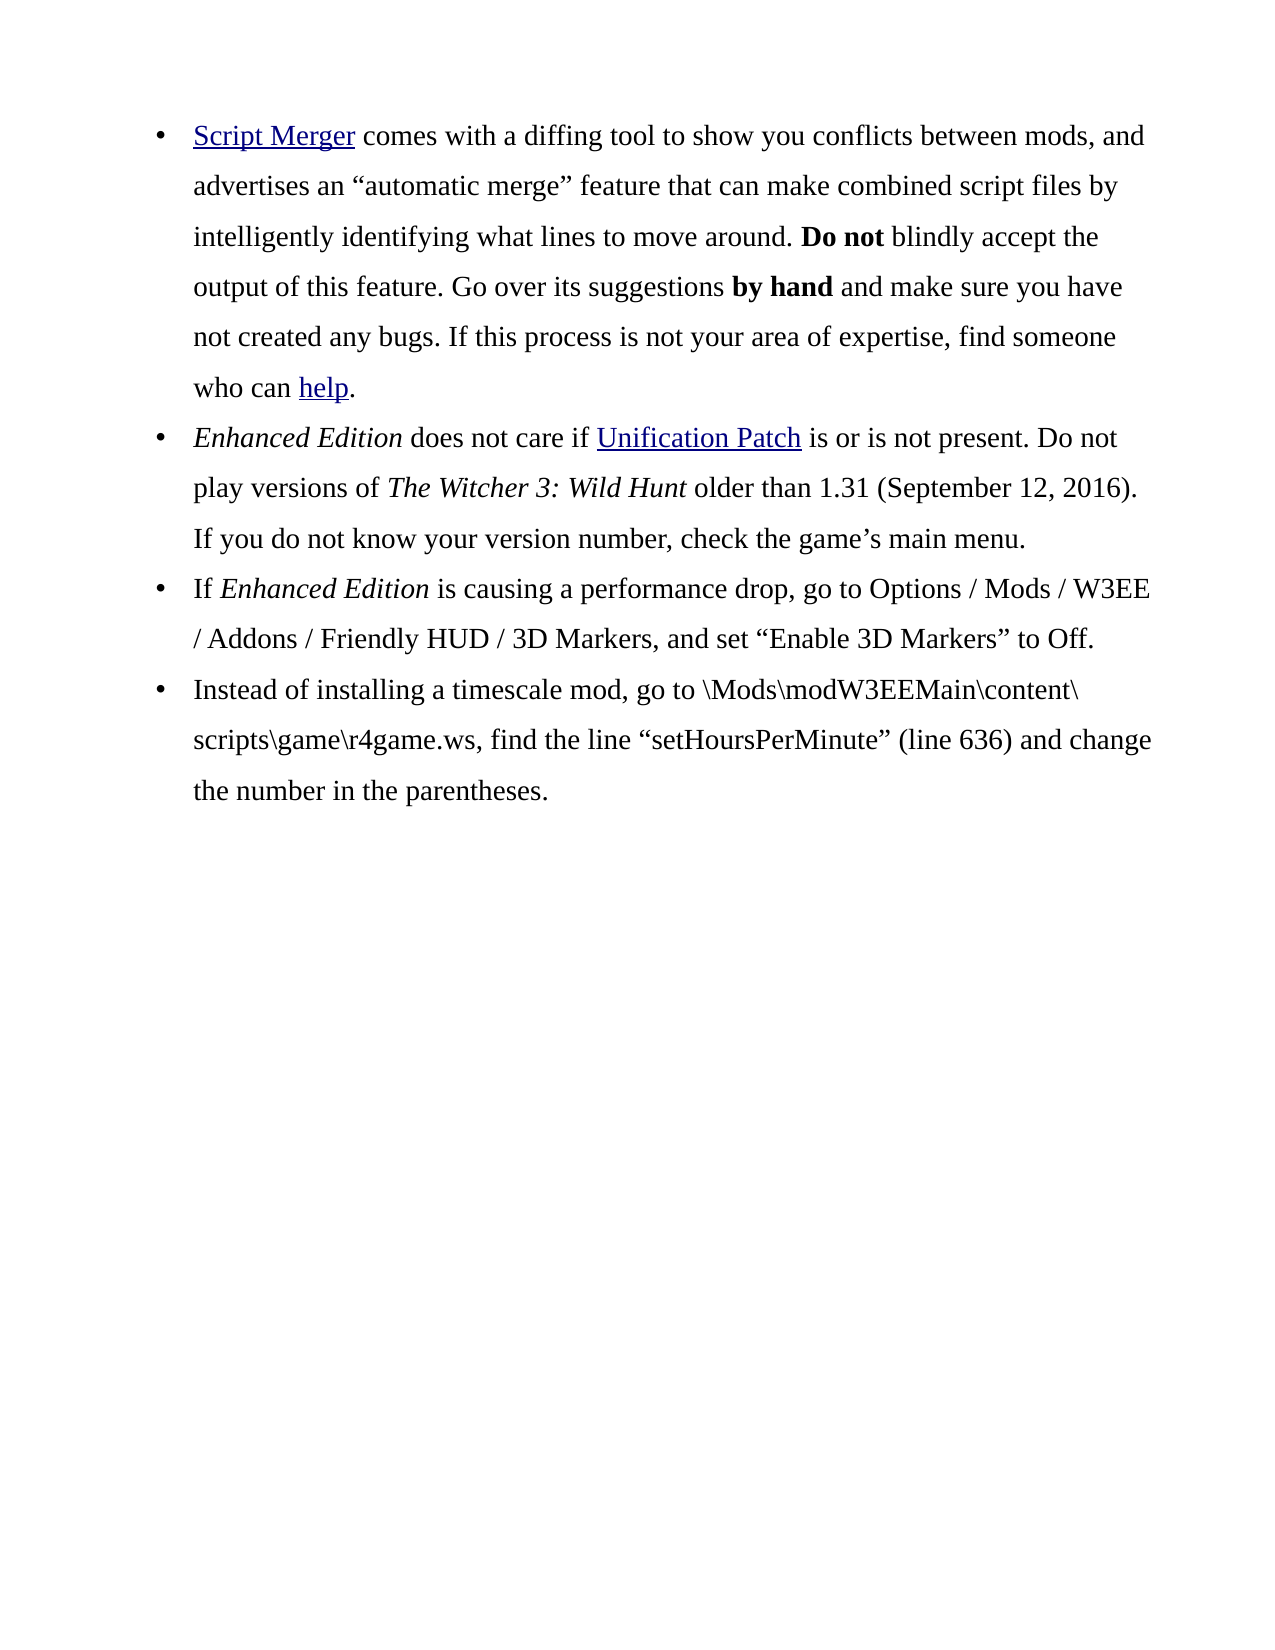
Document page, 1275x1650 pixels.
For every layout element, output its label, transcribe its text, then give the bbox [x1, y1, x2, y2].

list If Enhanced Edition is causing a performance drop, go to Options / Mods / W3EE / Addons / Friendly HUD / 3D Markers, and set “Enable 3D Markers” to Off. [156, 571, 1157, 655]
list Script Merger comes with a diffing tool to show you conflicts between mods, and advertises an “automatic merge” feature that can make combined script files by intelligently identifying what lines to move around. Do not blindly accept the output of this feature. Go over its suggestions by hand and make sure you have not created any bugs. If this process is not your area of expertise, find someone who can help. [156, 118, 1157, 403]
list Enhanced Edition does not care if Unification Patch is or is not present. Do not play versions of The Witcher 3: Wild Hunt older than 1.31 (September 12, 2016). If you do not know your version number, check the game’s main menu. [156, 420, 1157, 554]
list Instead of installing a timescale mod, go to \Mods\modW3EEMain\content\scripts\game\r4game.ws, find the line “setHoursPerMinute” (line 636) and change the number in the parentheses. [156, 672, 1157, 806]
